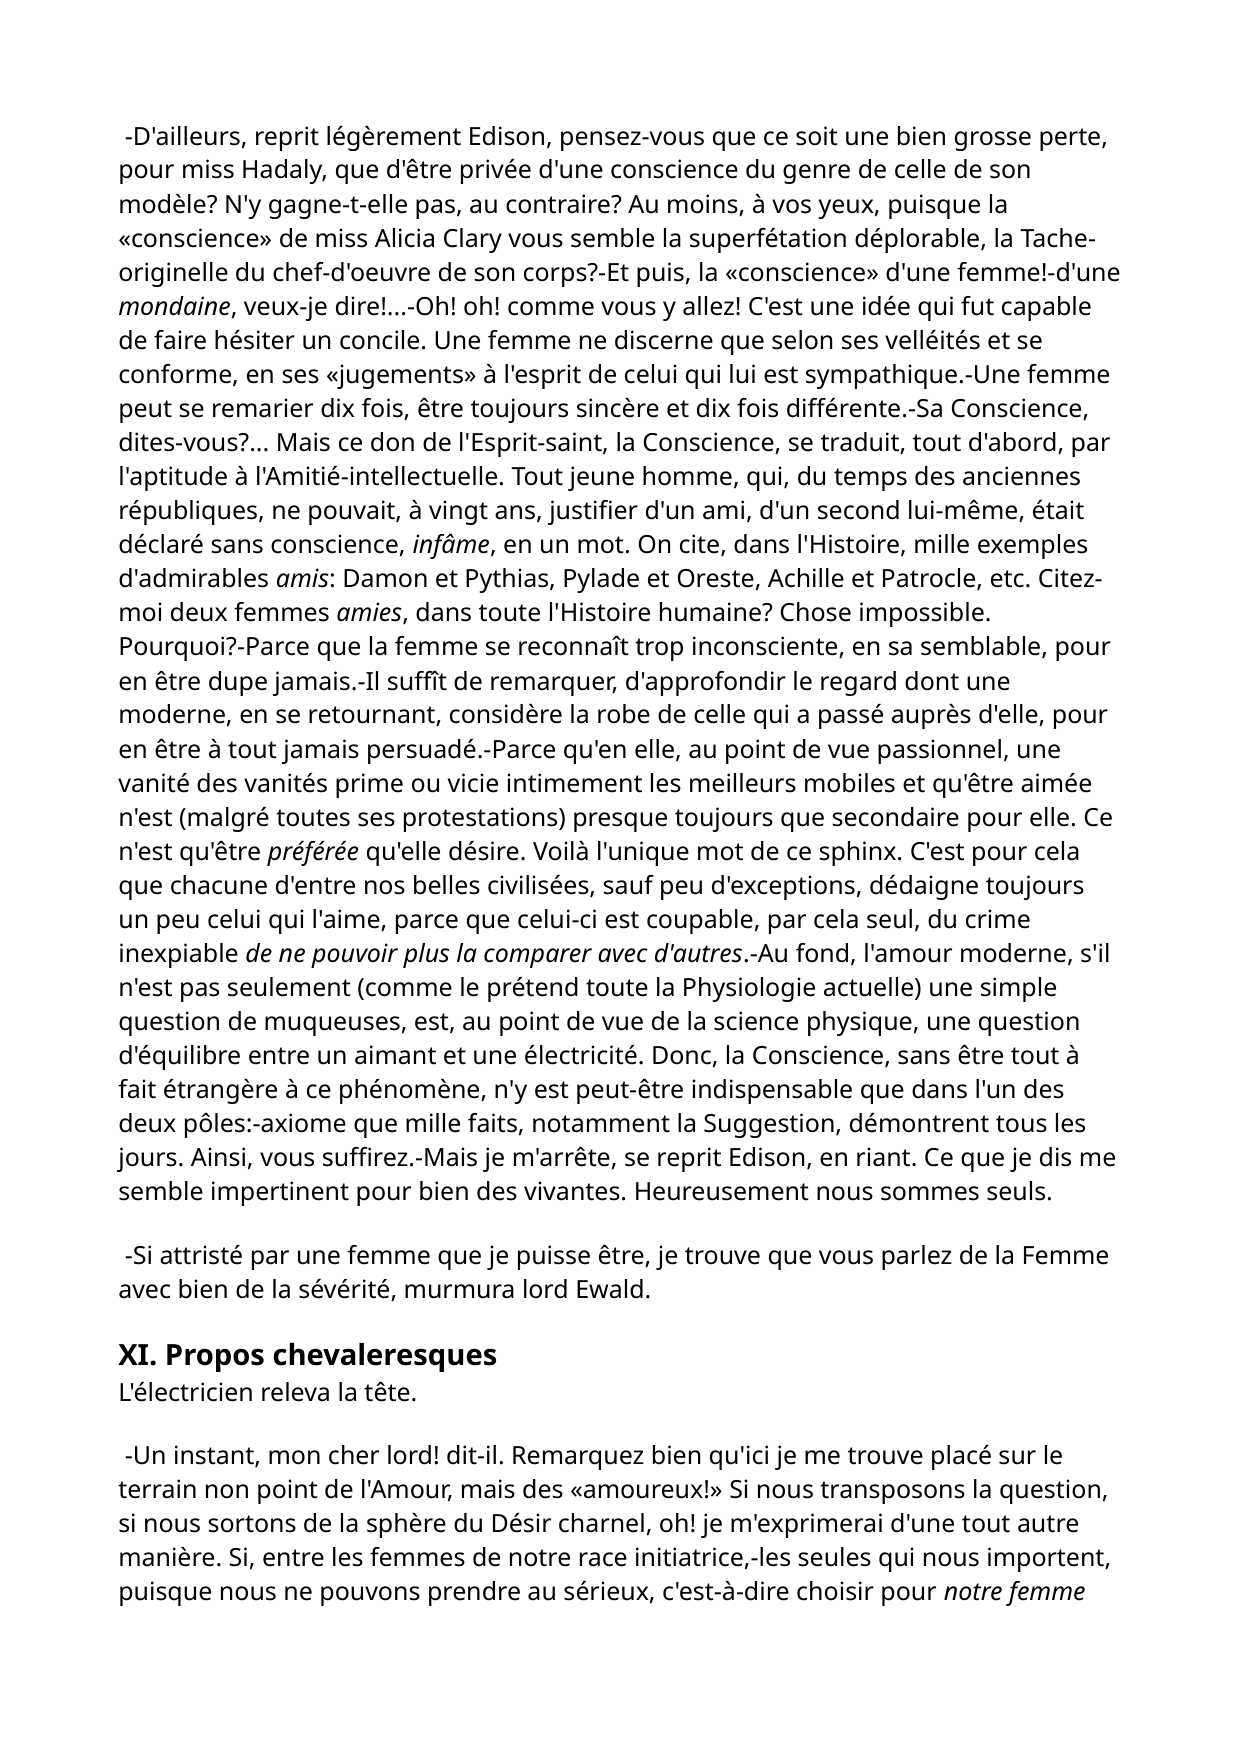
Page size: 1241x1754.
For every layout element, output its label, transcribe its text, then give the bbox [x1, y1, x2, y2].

text -D'ailleurs, reprit légèrement Edison, pensez-vous que ce soit une bien grosse perte, pour miss Hadaly, que d'être privée d'une conscience du genre de celle de son modèle? N'y gagne-t-elle pas, au contraire? Au moins, à vos yeux, puisque la «conscience» de miss Alicia Clary vous semble la superfétation déplorable, la Tache-originelle du chef-d'oeuvre de son corps?-Et puis, la «conscience» d'une femme!-d'une mondaine, veux-je dire!...-Oh! oh! comme vous y allez! C'est une idée qui fut capable de faire hésiter un concile. Une femme ne discerne que selon ses velléités et se conforme, en ses «jugements» à l'esprit de celui qui lui est sympathique.-Une femme peut se remarier dix fois, être toujours sincère et dix fois différente.-Sa Conscience, dites-vous?... Mais ce don de l'Esprit-saint, la Conscience, se traduit, tout d'abord, par l'aptitude à l'Amitié-intellectuelle. Tout jeune homme, qui, du temps des anciennes républiques, ne pouvait, à vingt ans, justifier d'un ami, d'un second lui-même, était déclaré sans conscience, infâme, en un mot. On cite, dans l'Histoire, mille exemples d'admirables amis: Damon et Pythias, Pylade et Oreste, Achille et Patrocle, etc. Citez-moi deux femmes amies, dans toute l'Histoire humaine? Chose impossible. Pourquoi?-Parce que la femme se reconnaît trop inconsciente, en sa semblable, pour en être dupe jamais.-Il suffît de remarquer, d'approfondir le regard dont une moderne, en se retournant, considère la robe de celle qui a passé auprès d'elle, pour en être à tout jamais persuadé.-Parce qu'en elle, au point de vue passionnel, une vanité des vanités prime ou vicie intimement les meilleurs mobiles et qu'être aimée n'est (malgré toutes ses protestations) presque toujours que secondaire pour elle. Ce n'est qu'être préférée qu'elle désire. Voilà l'unique mot de ce sphinx. C'est pour cela que chacune d'entre nos belles civilisées, sauf peu d'exceptions, dédaigne toujours un peu celui qui l'aime, parce que celui-ci est coupable, par cela seul, du crime inexpiable de ne pouvoir plus la comparer avec d'autres.-Au fond, l'amour moderne, s'il n'est pas seulement (comme le prétend toute la Physiologie actuelle) une simple question de muqueuses, est, au point de vue de la science physique, une question d'équilibre entre un aimant et une électricité. Donc, la Conscience, sans être tout à fait étrangère à ce phénomène, n'y est peut-être indispensable que dans l'un des deux pôles:-axiome que mille faits, notamment la Suggestion, démontrent tous les jours. Ainsi, vous suffirez.-Mais je m'arrête, se reprit Edison, en riant. Ce que je dis me semble impertinent pour bien des vivantes. Heureusement nous sommes seuls. [118, 118, 1122, 1208]
text XI. Propos chevaleresques L'électricien releva la tête. [118, 1334, 1122, 1408]
text -Si attristé par une femme que je puisse être, je trouve que vous parlez de la Femme avec bien de la sévérité, murmura lord Ewald. [118, 1237, 1122, 1305]
text -Un instant, mon cher lord! dit-il. Remarquez bien qu'ici je me trouve placé sur le terrain non point de l'Amour, mais des «amoureux!» Si nous transposons la question, si nous sortons de la sphère du Désir charnel, oh! je m'exprimerai d'une tout autre manière. Si, entre les femmes de notre race initiatrice,-les seules qui nous importent, puisque nous ne pouvons prendre au sérieux, c'est-à-dire choisir pour notre femme [118, 1437, 1122, 1608]
